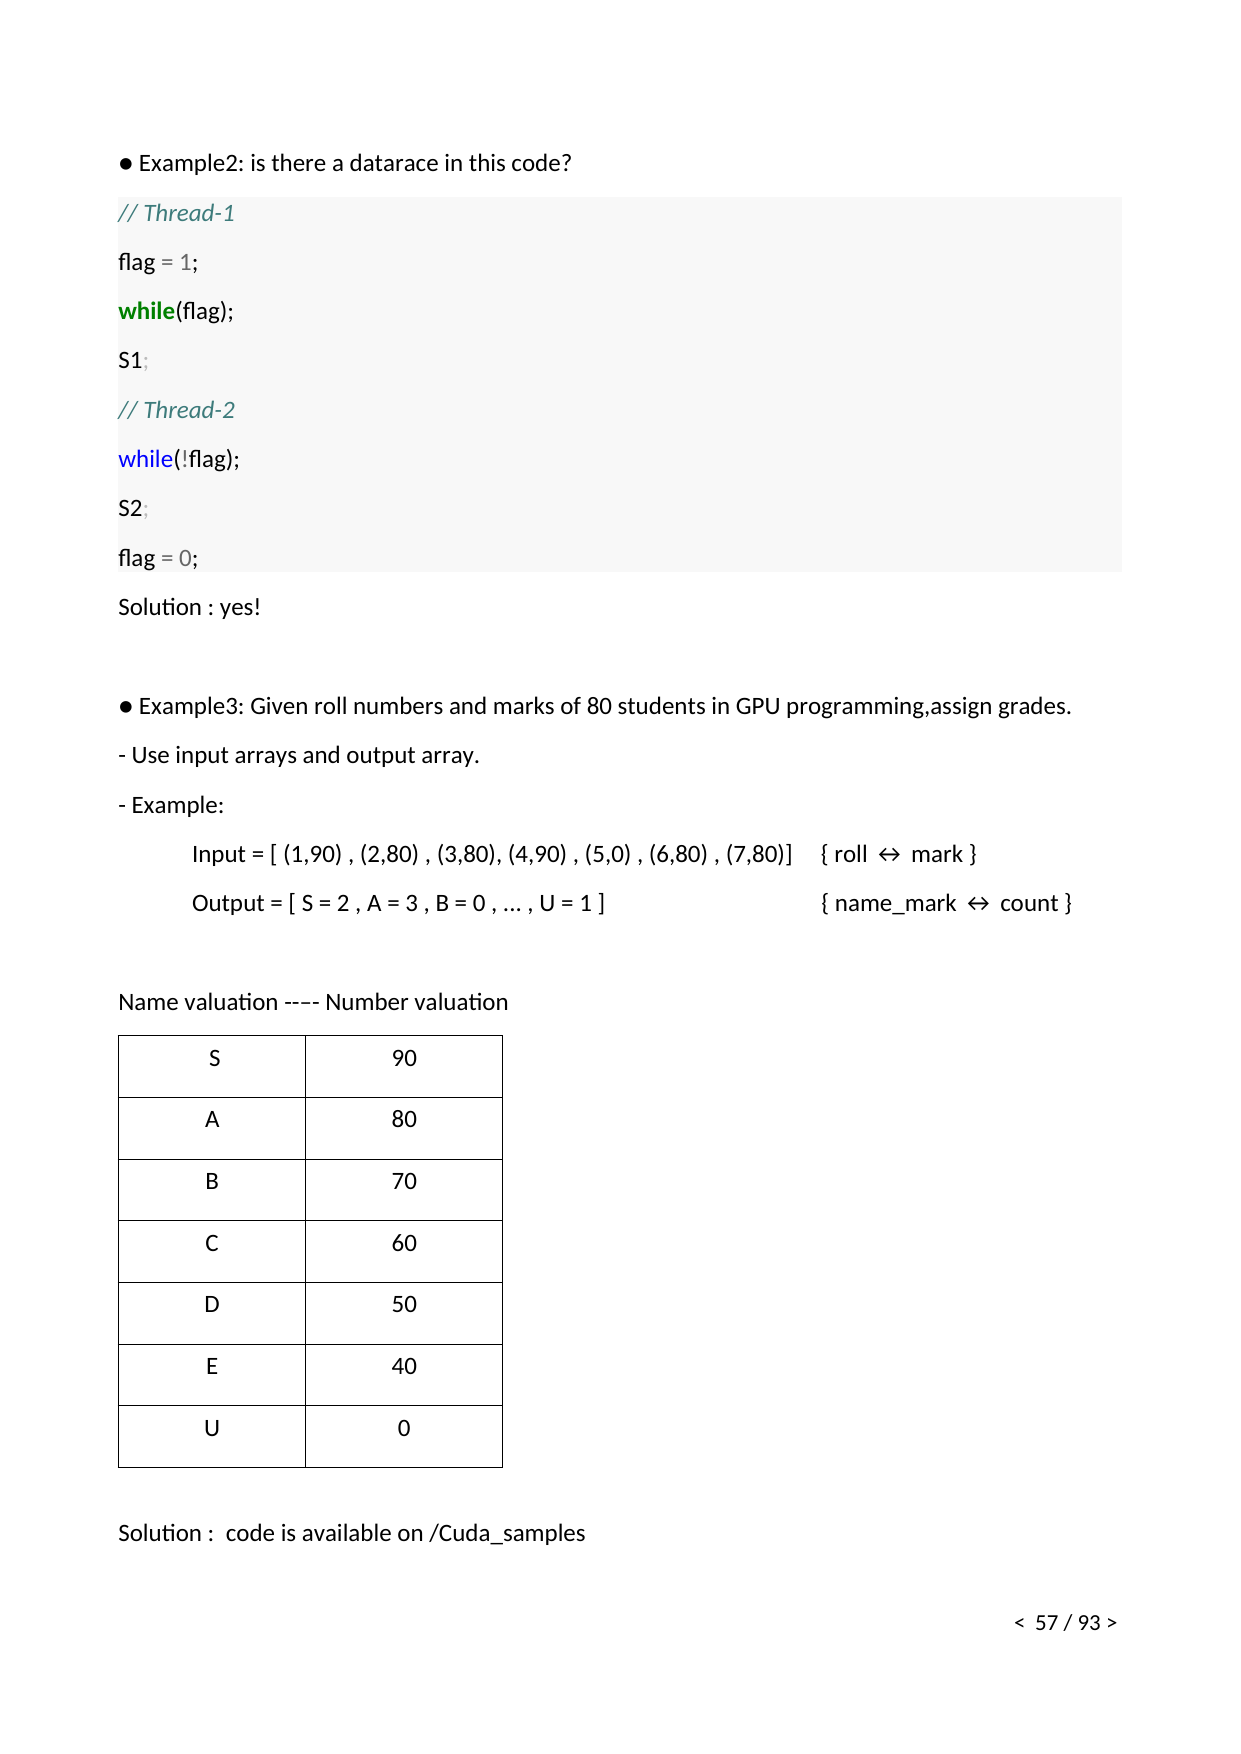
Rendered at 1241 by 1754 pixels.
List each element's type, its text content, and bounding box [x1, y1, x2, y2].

table_cell C [119, 1221, 305, 1282]
table_cell E [119, 1345, 305, 1405]
text while(!flag); [118, 443, 1122, 474]
table_cell 0 [306, 1406, 502, 1467]
text Solution : code is available on /Cuda_samples [118, 1517, 1122, 1548]
text Input = [ (1,90) , (2,80) , (3,80), (4,90) , (5,0) , (6,80) , (7,80)] { roll ↔ mark } [118, 838, 1122, 868]
text ● Example3: Given roll numbers and marks of 80 students in GPU programming,assign grades. [118, 690, 1122, 721]
table_cell 70 [306, 1160, 502, 1220]
text S2; [118, 492, 1122, 523]
table_header S [119, 1036, 305, 1097]
text ● Example2: is there a datarace in this code? [118, 148, 1122, 178]
table_cell B [119, 1160, 305, 1220]
text Name valuation --–- Number valuation [118, 986, 1122, 1016]
table_cell 40 [306, 1345, 502, 1405]
text flag = 0; [118, 542, 1122, 572]
text - Example: [118, 789, 1122, 819]
text Output = [ S = 2 , A = 3 , B = 0 , ... , U = 1 ] { name_mark ↔ count } [118, 887, 1122, 918]
text S1; [118, 345, 1122, 375]
text flag = 1; [118, 246, 1122, 277]
text // Thread-1 [118, 197, 1122, 227]
table_cell 50 [306, 1283, 502, 1343]
table_header 90 [306, 1036, 502, 1097]
text // Thread-2 [118, 394, 1122, 424]
table_cell 60 [306, 1221, 502, 1282]
table_cell 80 [306, 1098, 502, 1158]
text - Use input arrays and output array. [118, 739, 1122, 770]
table_cell U [119, 1406, 305, 1467]
text while(flag); [118, 295, 1122, 326]
table_cell D [119, 1283, 305, 1343]
text Solution : yes! [118, 591, 1122, 622]
table_cell A [119, 1098, 305, 1158]
